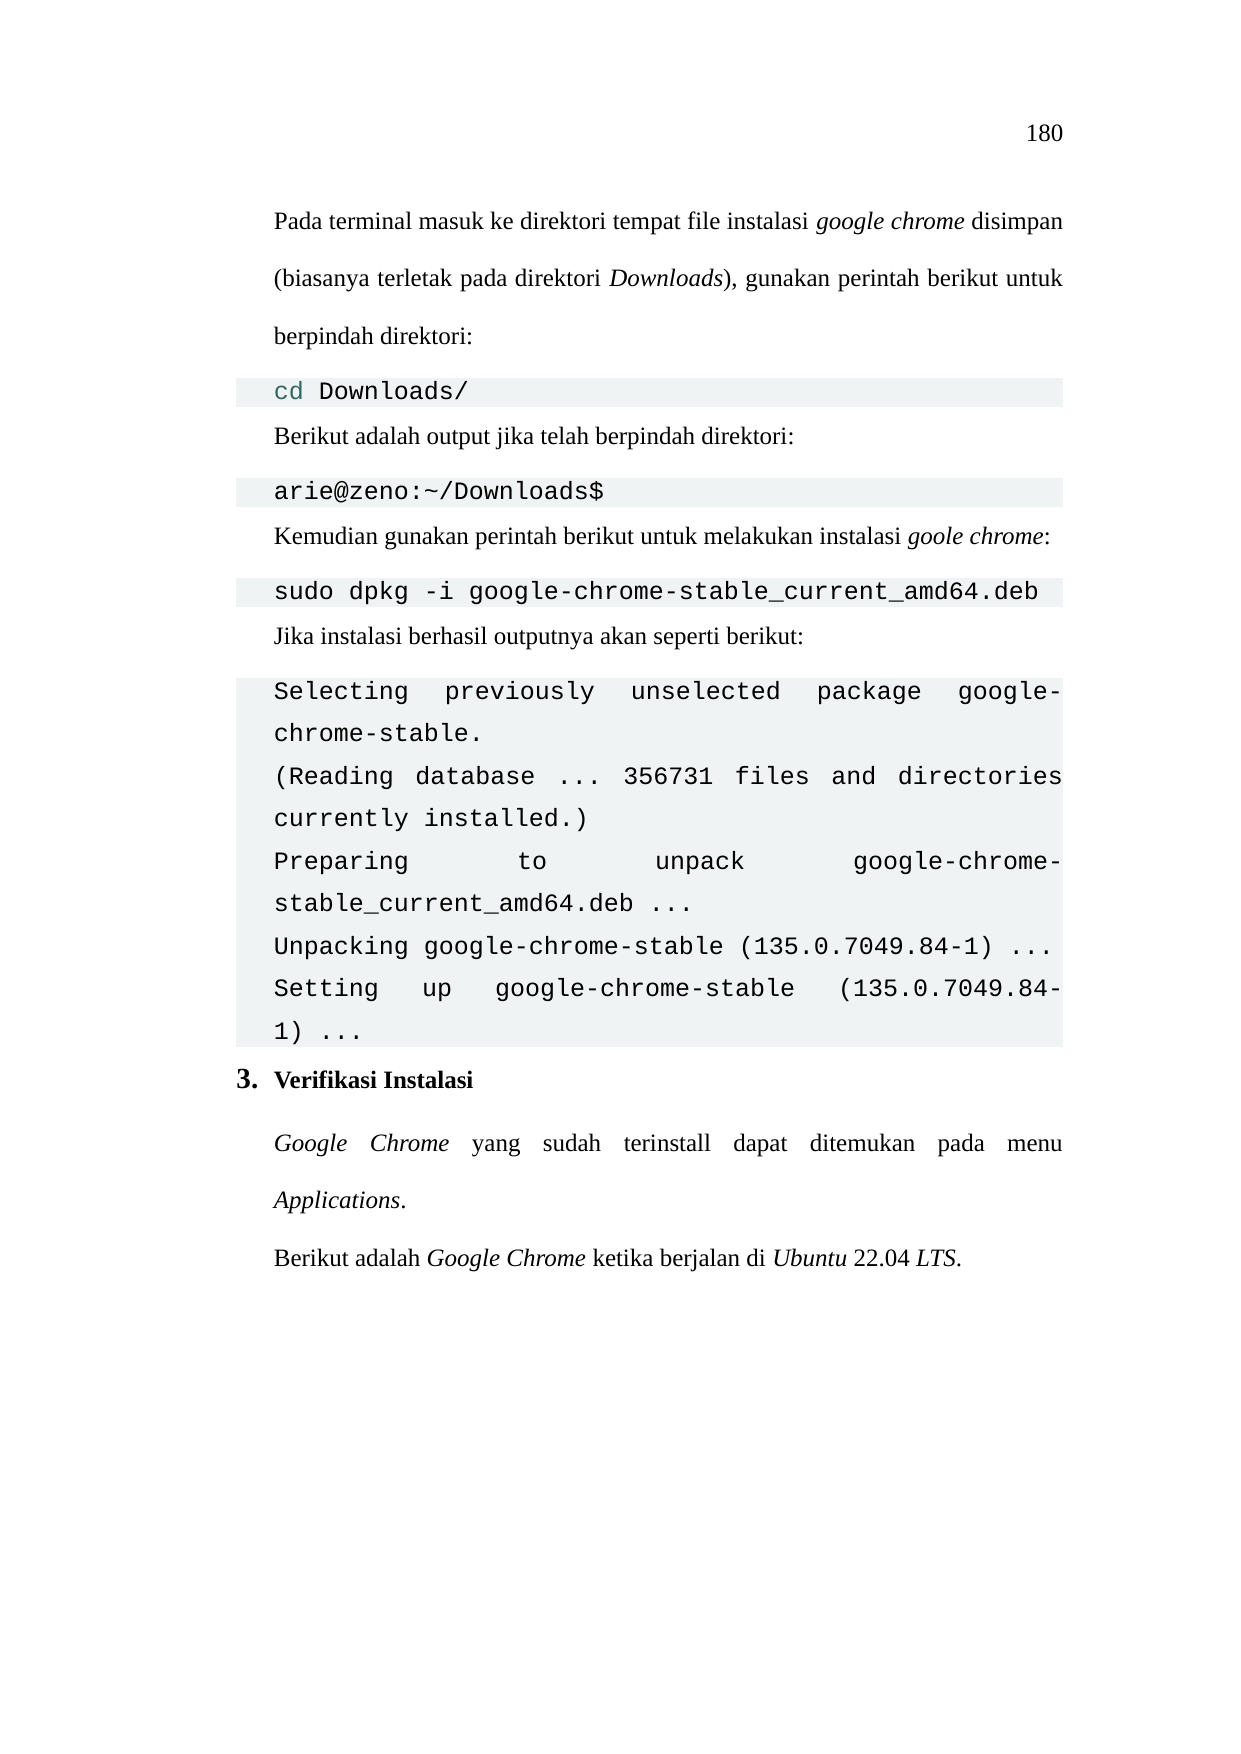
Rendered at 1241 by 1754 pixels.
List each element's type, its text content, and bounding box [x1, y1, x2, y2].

list Preparing to unpack google-chrome-stable_current_amd64.deb ... [236, 848, 1063, 919]
list Berikut adalah Google Chrome ketika berjalan di Ubuntu 22.04 LTS. [236, 1243, 1063, 1272]
list Selecting previously unselected package google-chrome-stable. [236, 678, 1063, 749]
list Kemudian gunakan perintah berikut untuk melakukan instalasi goole chrome: [236, 521, 1063, 550]
list Verifikasi Instalasi [236, 1061, 1063, 1094]
list sudo dpkg -i google-chrome-stable_current_amd64.deb [236, 578, 1063, 607]
list Setting up google-chrome-stable (135.0.7049.84-1) ... [236, 976, 1063, 1047]
list cd Downloads/ [236, 378, 1063, 407]
list (Reading database ... 356731 files and directories currently installed.) [236, 763, 1063, 834]
list Unpacking google-chrome-stable (135.0.7049.84-1) ... [236, 933, 1063, 962]
list Berikut adalah output jika telah berpindah direktori: [236, 421, 1063, 450]
list Google Chrome yang sudah terinstall dapat ditemukan pada menu Applications. [236, 1128, 1063, 1214]
list Jika instalasi berhasil outputnya akan seperti berikut: [236, 621, 1063, 650]
list arie@zeno:~/Downloads$ [236, 478, 1063, 507]
list Pada terminal masuk ke direktori tempat file instalasi google chrome disimpan (biasanya terletak pada direktori Downloads), gunakan perintah berikut untuk berpindah direktori: [236, 206, 1063, 350]
